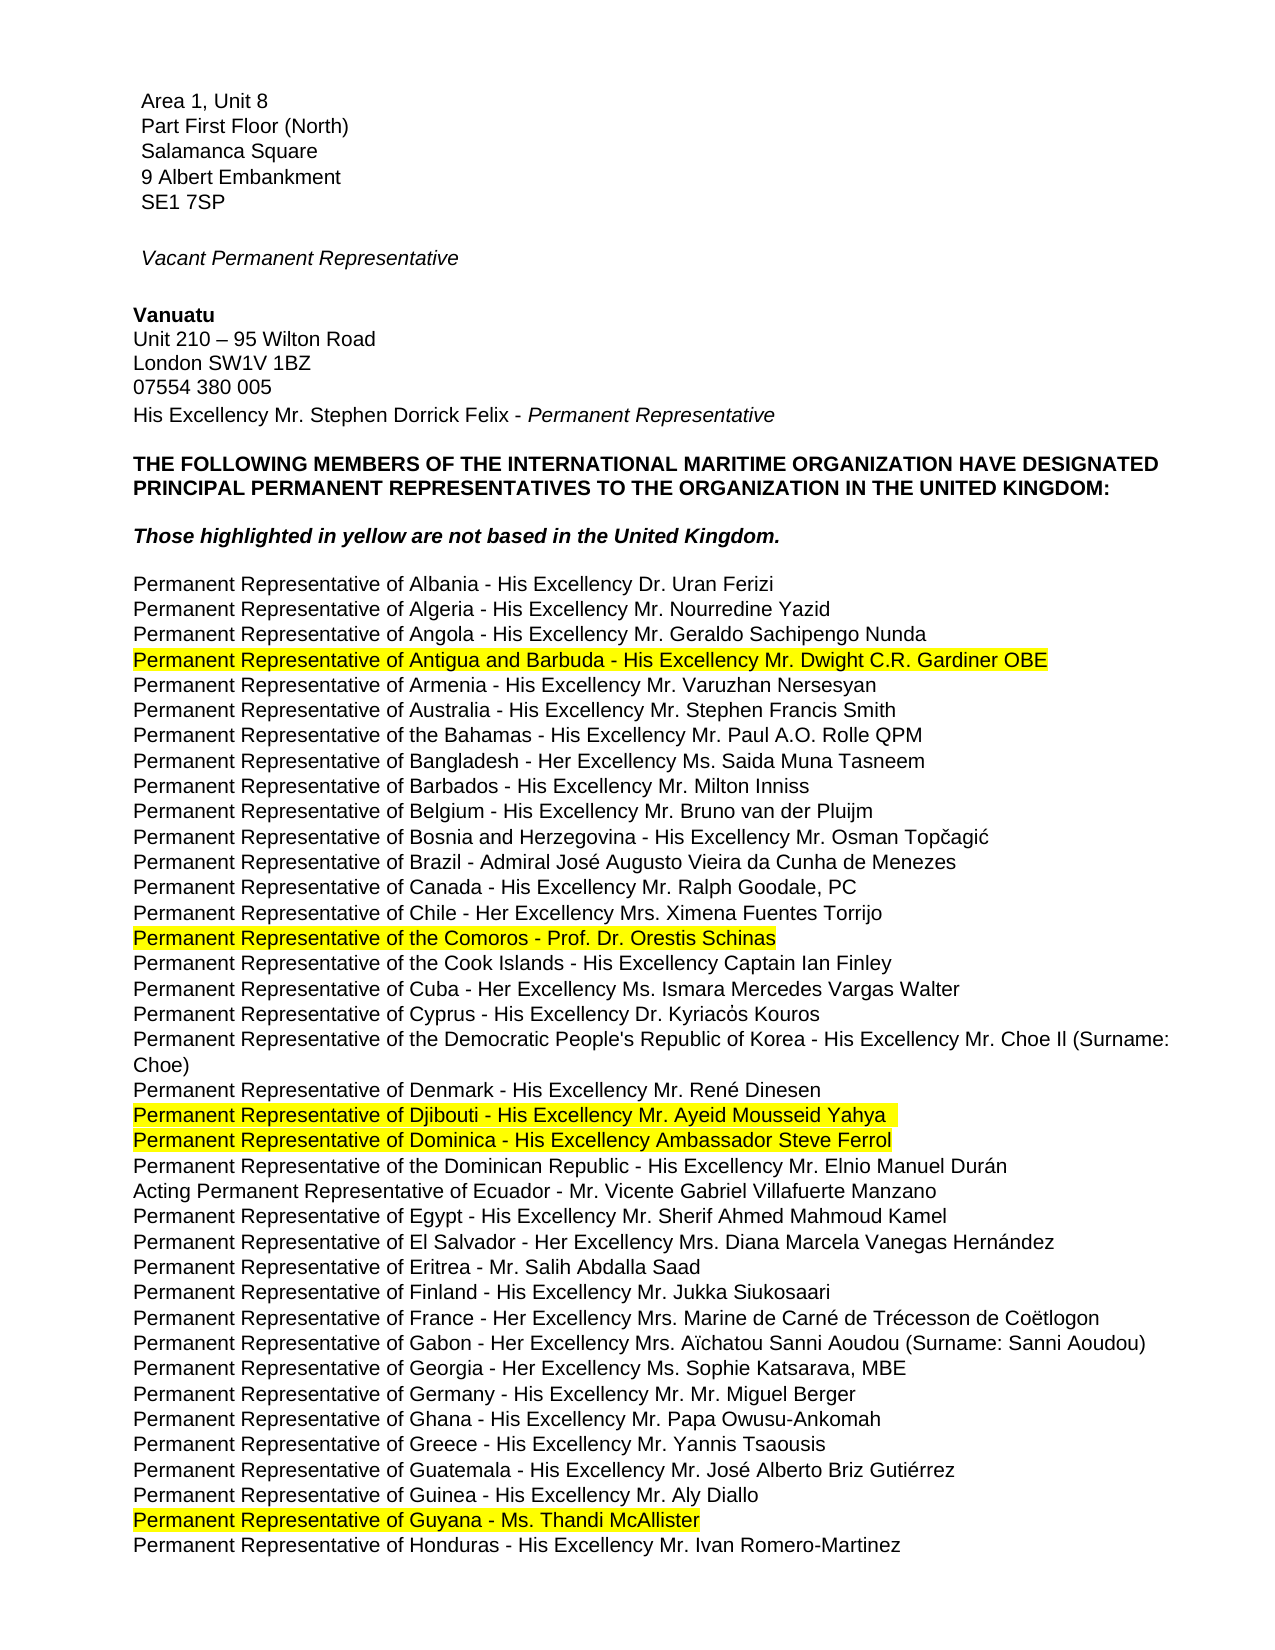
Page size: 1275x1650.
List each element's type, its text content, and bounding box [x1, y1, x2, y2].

text Those highlighted in yellow are not based in the United Kingdom. [133, 523, 1181, 547]
text Permanent Representative of Albania - His Excellency Dr. Uran Ferizi Permanent Representative of Algeria - His Excellency Mr. Nourredine Yazid Permanent Representative of Angola - His Excellency Mr. Geraldo Sachipengo Nunda Permanent Representative of Antigua and Barbuda - His Excellency Mr. Dwight C.R. Gardiner OBE Permanent Representative of Armenia - His Excellency Mr. Varuzhan Nersesyan Permanent Representative of Australia - His Excellency Mr. Stephen Francis Smith Permanent Representative of the Bahamas - His Excellency Mr. Paul A.O. Rolle QPM Permanent Representative of Bangladesh - Her Excellency Ms. Saida Muna Tasneem Permanent Representative of Barbados - His Excellency Mr. Milton Inniss Permanent Representative of Belgium - His Excellency Mr. Bruno van der Pluijm Permanent Representative of Bosnia and Herzegovina - His Excellency Mr. Osman Topčagić Permanent Representative of Brazil - Admiral José Augusto Vieira da Cunha de Menezes Permanent Representative of Canada - His Excellency Mr. Ralph Goodale, PC Permanent Representative of Chile - Her Excellency Mrs. Ximena Fuentes Torrijo Permanent Representative of the Comoros - Prof. Dr. Orestis Schinas Permanent Representative of the Cook Islands - His Excellency Captain Ian Finley Permanent Representative of Cuba - Her Excellency Ms. Ismara Mercedes Vargas Walter Permanent Representative of Cyprus - His Excellency Dr. Kyriacὀs Kouros Permanent Representative of the Democratic People's Republic of Korea - His Excellency Mr. Choe Il (Surname: Choe) Permanent Representative of Denmark - His Excellency Mr. René Dinesen Permanent Representative of Djibouti - His Excellency Mr. Ayeid Mousseid Yahya Permanent Representative of Dominica - His Excellency Ambassador Steve Ferrol Permanent Representative of the Dominican Republic - His Excellency Mr. Elnio Manuel Durán Acting Permanent Representative of Ecuador - Mr. Vicente Gabriel Villafuerte Manzano Permanent Representative of Egypt - His Excellency Mr. Sherif Ahmed Mahmoud Kamel Permanent Representative of El Salvador - Her Excellency Mrs. Diana Marcela Vanegas Hernández Permanent Representative of Eritrea - Mr. Salih Abdalla Saad Permanent Representative of Finland - His Excellency Mr. Jukka Siukosaari Permanent Representative of France - Her Excellency Mrs. Marine de Carné de Trécesson de Coëtlogon Permanent Representative of Gabon - Her Excellency Mrs. Aïchatou Sanni Aoudou (Surname: Sanni Aoudou) Permanent Representative of Georgia - Her Excellency Ms. Sophie Katsarava, MBE Permanent Representative of Germany - His Excellency Mr. Mr. Miguel Berger Permanent Representative of Ghana - His Excellency Mr. Papa Owusu-Ankomah Permanent Representative of Greece - His Excellency Mr. Yannis Tsaousis Permanent Representative of Guatemala - His Excellency Mr. José Alberto Briz Gutiérrez Permanent Representative of Guinea - His Excellency Mr. Aly Diallo Permanent Representative of Guyana - Ms. Thandi McAllister Permanent Representative of Honduras - His Excellency Mr. Ivan Romero-Martinez [133, 571, 1181, 1557]
text THE FOLLOWING MEMBERS OF THE INTERNATIONAL MARITIME ORGANIZATION HAVE DESIGNATED PRINCIPAL PERMANENT REPRESENTATIVES TO THE ORGANIZATION IN THE UNITED KINGDOM: [133, 452, 1181, 499]
text Vanuatu [133, 303, 1181, 327]
text His Excellency Mr. Stephen Dorrick Felix - Permanent Representative [133, 399, 1181, 428]
table_header [656, 81, 1180, 279]
text Unit 210 – 95 Wilton Road [133, 327, 1181, 351]
text London SW1V 1BZ [133, 351, 1181, 375]
table_header Area 1, Unit 8 Part First Floor (North) Salamanca Square 9 Albert Embankment SE1 7SP Vacant Permanent Representative [133, 81, 656, 279]
text 07554 380 005 [133, 375, 1181, 399]
